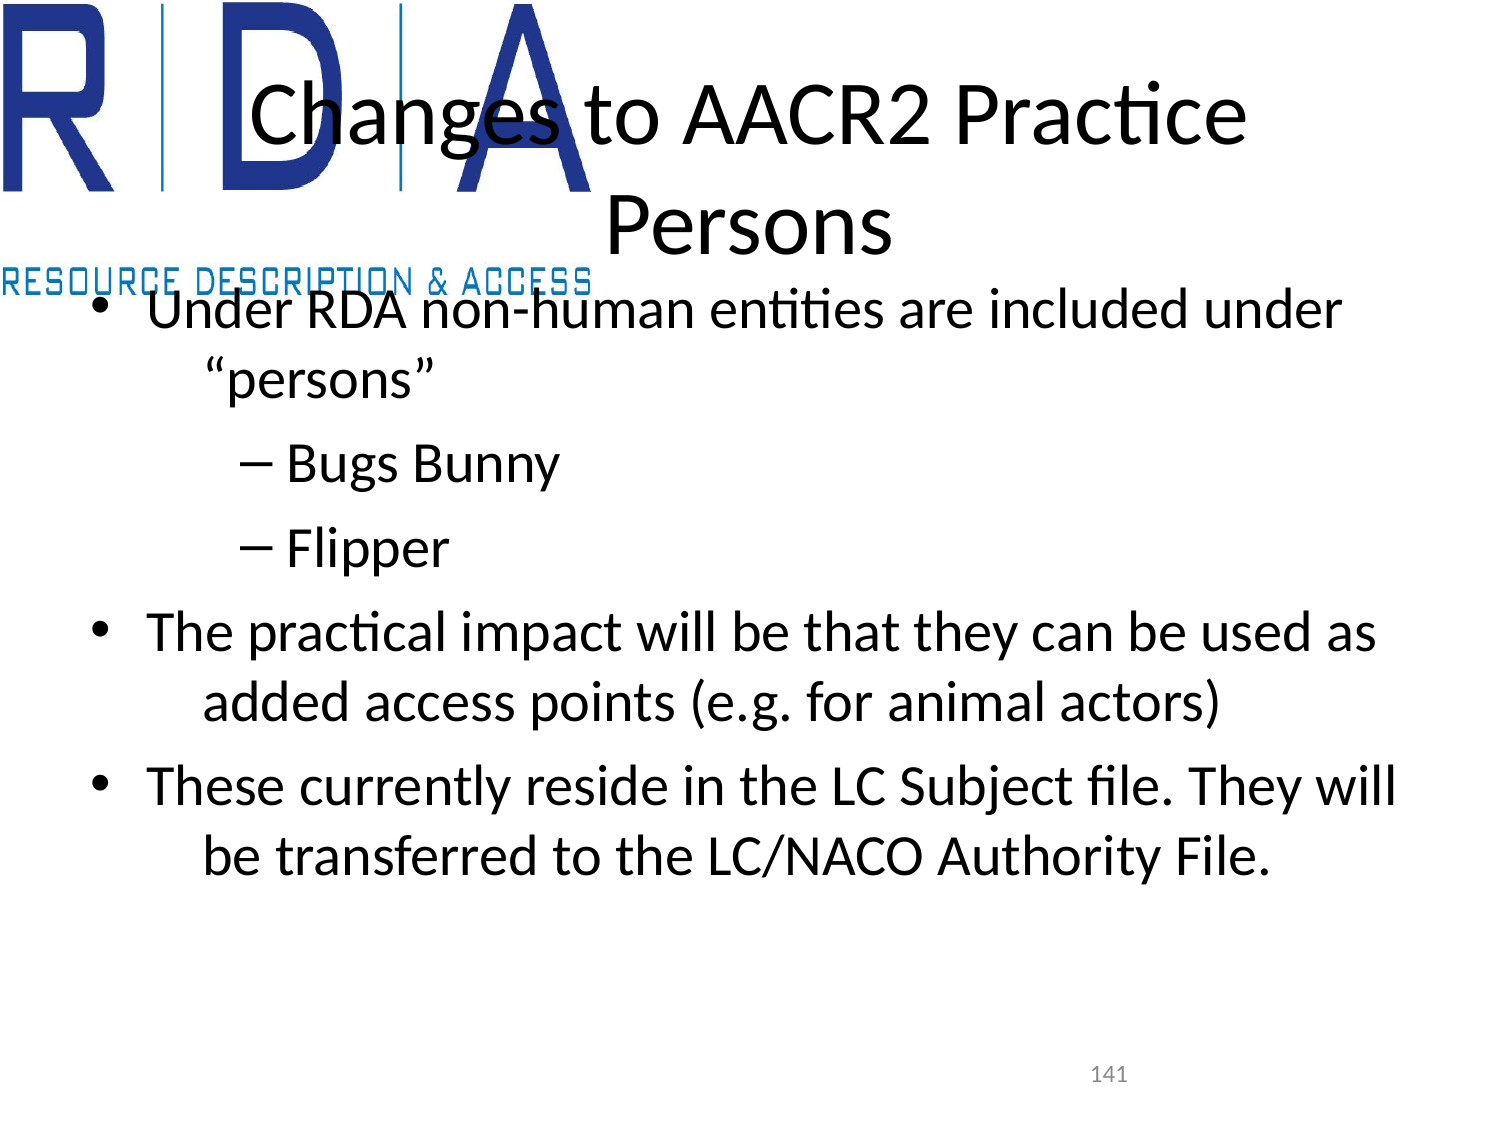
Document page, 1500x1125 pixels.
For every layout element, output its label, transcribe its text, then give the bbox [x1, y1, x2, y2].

title Changes to AACR2 Practice Persons [75, 45, 1426, 233]
list Under RDA non-human entities are included under “persons” Bugs Bunny Flipper The practical impact will be that they can be used as added access points (e.g. for animal actors) These currently reside in the LC Subject file. They will be transferred to the LC/NACO Authority File. [75, 262, 1426, 1005]
text_box 141 [1074, 1042, 1426, 1103]
